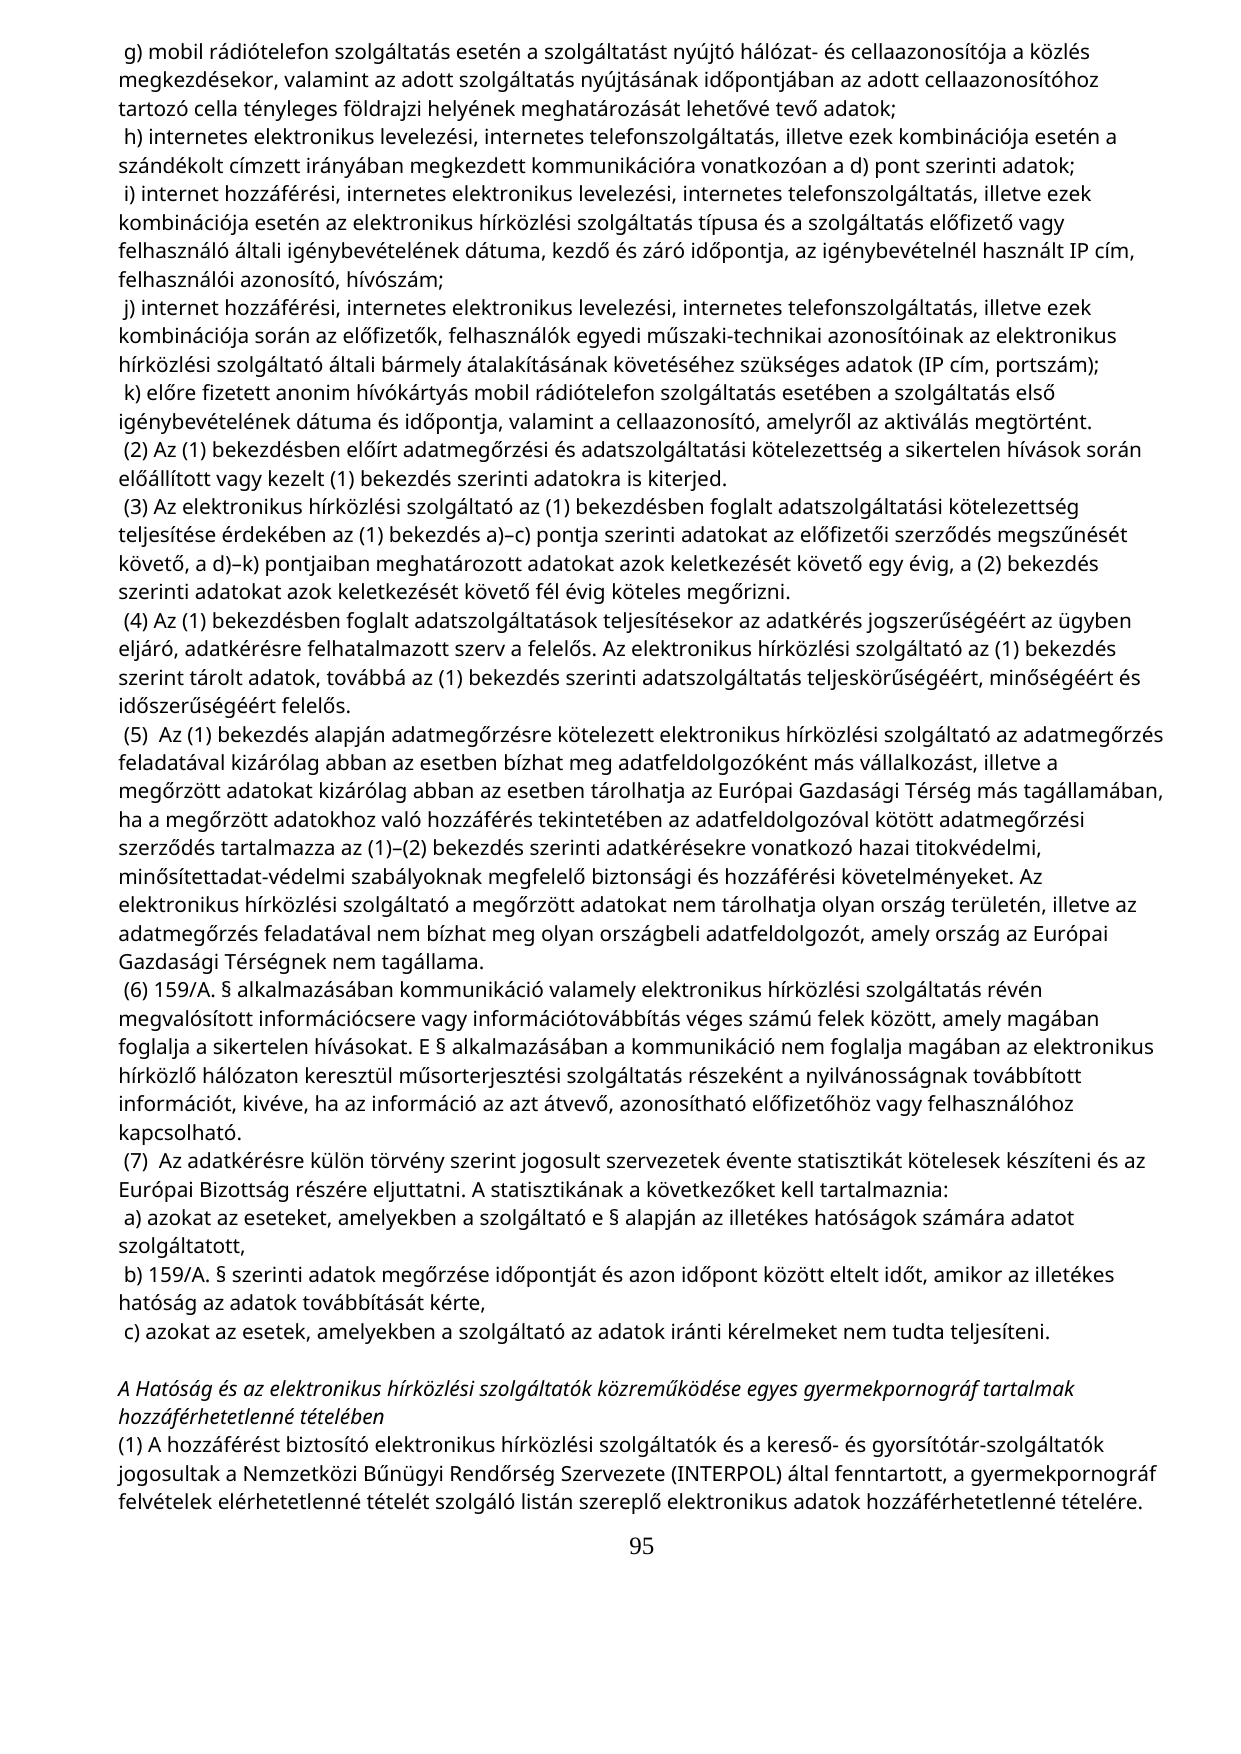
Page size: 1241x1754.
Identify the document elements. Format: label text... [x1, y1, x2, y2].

text A Hatóság és az elektronikus hírközlési szolgáltatók közreműködése egyes gyermekpornográf tartalmak hozzáférhetetlenné tételében [118, 1374, 1165, 1431]
text h) internetes elektronikus levelezési, internetes telefonszolgáltatás, illetve ezek kombinációja esetén a szándékolt címzett irányában megkezdett kommunikációra vonatkozóan a d) pont szerinti adatok; [118, 122, 1165, 179]
text (5) Az (1) bekezdés alapján adatmegőrzésre kötelezett elektronikus hírközlési szolgáltató az adatmegőrzés feladatával kizárólag abban az esetben bízhat meg adatfeldolgozóként más vállalkozást, illetve a megőrzött adatokat kizárólag abban az esetben tárolhatja az Európai Gazdasági Térség más tagállamában, ha a megőrzött adatokhoz való hozzáférés tekintetében az adatfeldolgozóval kötött adatmegőrzési szerződés tartalmazza az (1)–(2) bekezdés szerinti adatkérésekre vonatkozó hazai titokvédelmi, minősítettadat-védelmi szabályoknak megfelelő biztonsági és hozzáférési követelményeket. Az elektronikus hírközlési szolgáltató a megőrzött adatokat nem tárolhatja olyan ország területén, illetve az adatmegőrzés feladatával nem bízhat meg olyan országbeli adatfeldolgozót, amely ország az Európai Gazdasági Térségnek nem tagállama. [118, 720, 1165, 976]
text g) mobil rádiótelefon szolgáltatás esetén a szolgáltatást nyújtó hálózat- és cellaazonosítója a közlés megkezdésekor, valamint az adott szolgáltatás nyújtásának időpontjában az adott cellaazonosítóhoz tartozó cella tényleges földrajzi helyének meghatározását lehetővé tevő adatok; [118, 37, 1165, 122]
text (7) Az adatkérésre külön törvény szerint jogosult szervezetek évente statisztikát kötelesek készíteni és az Európai Bizottság részére eljuttatni. A statisztikának a következőket kell tartalmaznia: [118, 1146, 1165, 1203]
text (6) 159/A. § alkalmazásában kommunikáció valamely elektronikus hírközlési szolgáltatás révén megvalósított információcsere vagy információtovábbítás véges számú felek között, amely magában foglalja a sikertelen hívásokat. E § alkalmazásában a kommunikáció nem foglalja magában az elektronikus hírközlő hálózaton keresztül műsorterjesztési szolgáltatás részeként a nyilvánosságnak továbbított információt, kivéve, ha az információ az azt átvevő, azonosítható előfizetőhöz vagy felhasználóhoz kapcsolható. [118, 976, 1165, 1146]
text a) azokat az eseteket, amelyekben a szolgáltató e § alapján az illetékes hatóságok számára adatot szolgáltatott, [118, 1203, 1165, 1260]
text (4) Az (1) bekezdésben foglalt adatszolgáltatások teljesítésekor az adatkérés jogszerűségéért az ügyben eljáró, adatkérésre felhatalmazott szerv a felelős. Az elektronikus hírközlési szolgáltató az (1) bekezdés szerint tárolt adatok, továbbá az (1) bekezdés szerinti adatszolgáltatás teljeskörűségéért, minőségéért és időszerűségéért felelős. [118, 606, 1165, 720]
text (3) Az elektronikus hírközlési szolgáltató az (1) bekezdésben foglalt adatszolgáltatási kötelezettség teljesítése érdekében az (1) bekezdés a)–c) pontja szerinti adatokat az előfizetői szerződés megszűnését követő, a d)–k) pontjaiban meghatározott adatokat azok keletkezését követő egy évig, a (2) bekezdés szerinti adatokat azok keletkezését követő fél évig köteles megőrizni. [118, 492, 1165, 606]
text c) azokat az esetek, amelyekben a szolgáltató az adatok iránti kérelmeket nem tudta teljesíteni. [118, 1317, 1165, 1345]
text (2) Az (1) bekezdésben előírt adatmegőrzési és adatszolgáltatási kötelezettség a sikertelen hívások során előállított vagy kezelt (1) bekezdés szerinti adatokra is kiterjed. [118, 435, 1165, 492]
text b) 159/A. § szerinti adatok megőrzése időpontját és azon időpont között eltelt időt, amikor az illetékes hatóság az adatok továbbítását kérte, [118, 1260, 1165, 1317]
text i) internet hozzáférési, internetes elektronikus levelezési, internetes telefonszolgáltatás, illetve ezek kombinációja esetén az elektronikus hírközlési szolgáltatás típusa és a szolgáltatás előfizető vagy felhasználó általi igénybevételének dátuma, kezdő és záró időpontja, az igénybevételnél használt IP cím, felhasználói azonosító, hívószám; [118, 179, 1165, 293]
text j) internet hozzáférési, internetes elektronikus levelezési, internetes telefonszolgáltatás, illetve ezek kombinációja során az előfizetők, felhasználók egyedi műszaki-technikai azonosítóinak az elektronikus hírközlési szolgáltató általi bármely átalakításának követéséhez szükséges adatok (IP cím, portszám); [118, 293, 1165, 378]
text (1) A hozzáférést biztosító elektronikus hírközlési szolgáltatók és a kereső- és gyorsítótár-szolgáltatók jogosultak a Nemzetközi Bűnügyi Rendőrség Szervezete (INTERPOL) által fenntartott, a gyermekpornográf felvételek elérhetetlenné tételét szolgáló listán szereplő elektronikus adatok hozzáférhetetlenné tételére. [118, 1431, 1165, 1516]
text k) előre fizetett anonim hívókártyás mobil rádiótelefon szolgáltatás esetében a szolgáltatás első igénybevételének dátuma és időpontja, valamint a cellaazonosító, amelyről az aktiválás megtörtént. [118, 378, 1165, 435]
